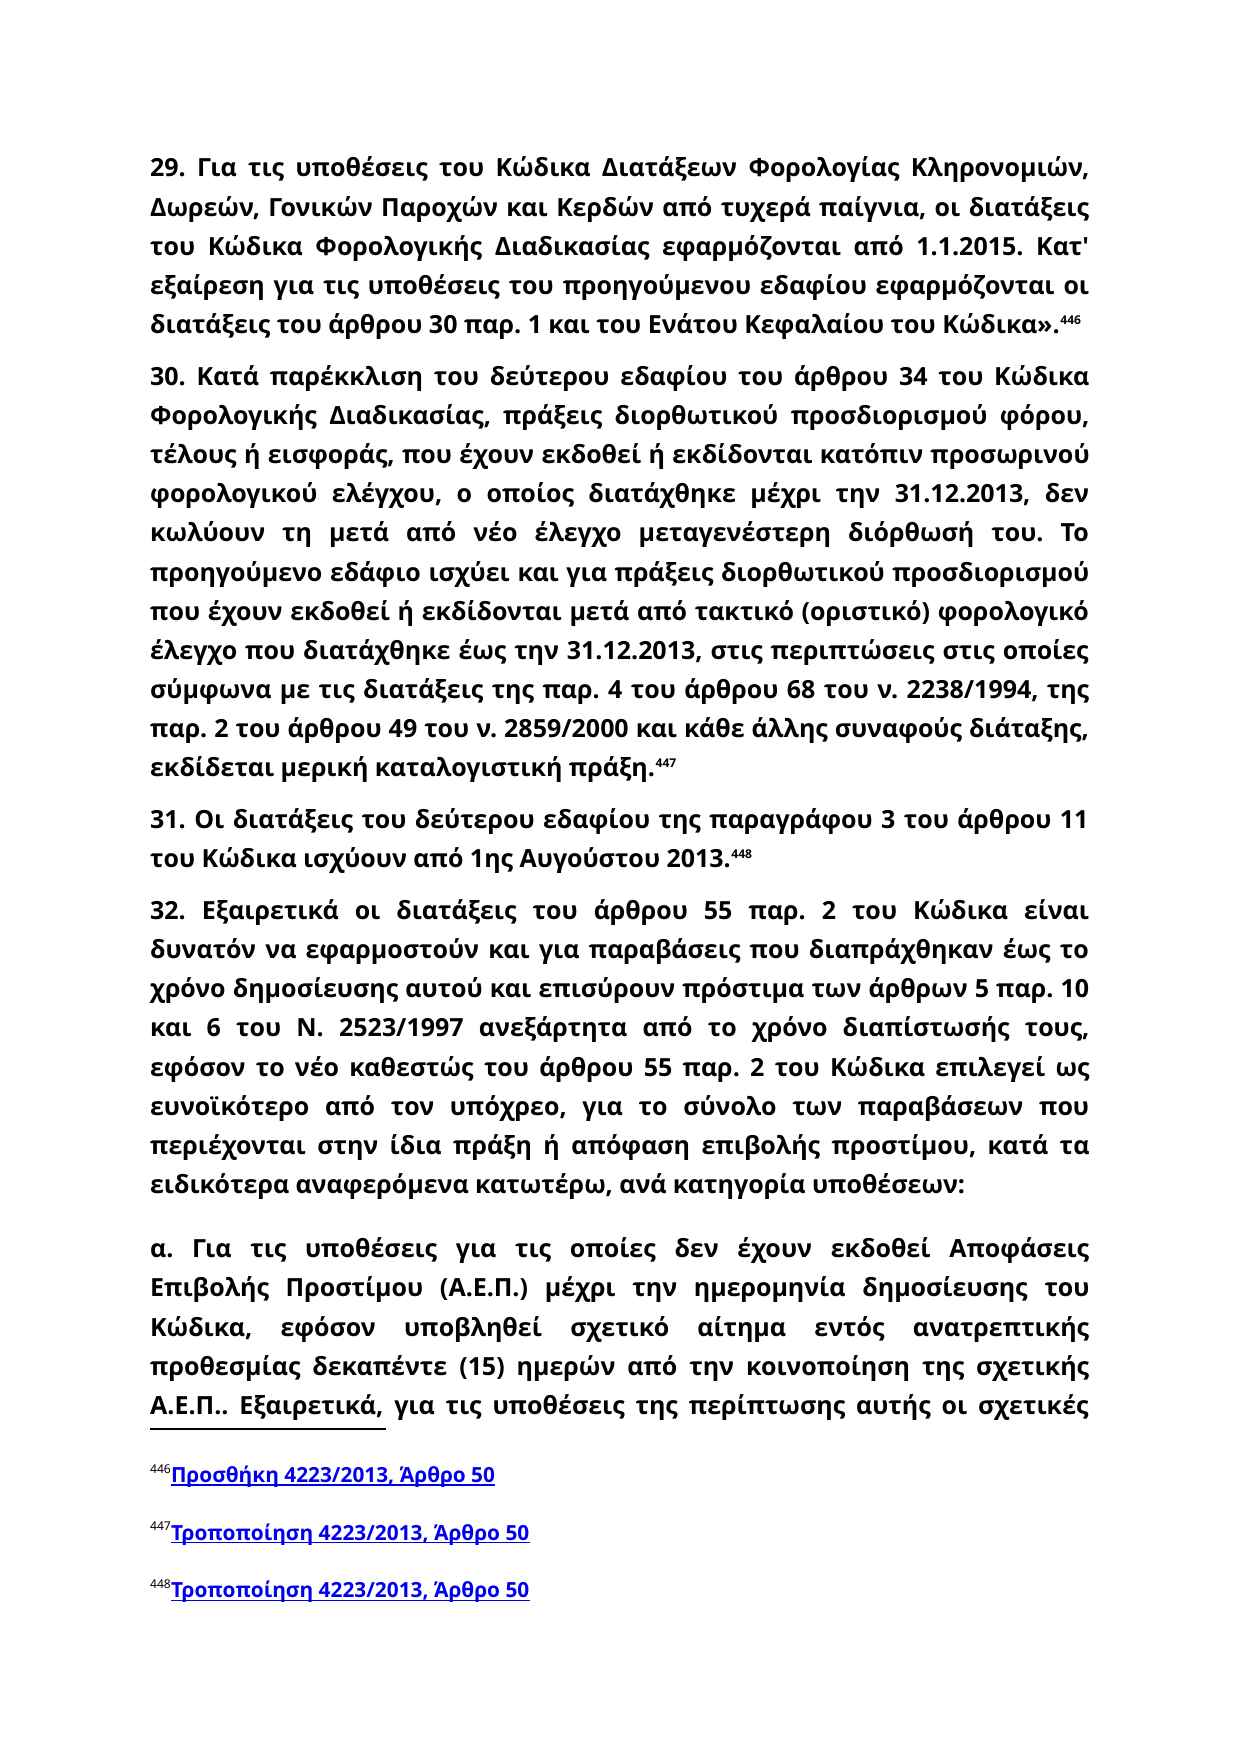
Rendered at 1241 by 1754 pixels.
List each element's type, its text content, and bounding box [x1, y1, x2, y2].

text 29. Για τις υποθέσεις του Κώδικα Διατάξεων Φορολογίας Κληρονομιών, Δωρεών, Γονικών Παροχών και Κερδών από τυχερά παίγνια, οι διατάξεις του Κώδικα Φορολογικής Διαδικασίας εφαρμόζονται από 1.1.2015. Κατ' εξαίρεση για τις υποθέσεις του προηγούμενου εδαφίου εφαρμόζονται οι διατάξεις του άρθρου 30 παρ. 1 και του Ενάτου Κεφαλαίου του Κώδικα». [150, 150, 1090, 341]
text α. Για τις υποθέσεις για τις οποίες δεν έχουν εκδοθεί Αποφάσεις Επιβολής Προστίμου (Α.Ε.Π.) μέχρι την ημερομηνία δημοσίευσης του Κώδικα, εφόσον υποβληθεί σχετικό αίτημα εντός ανατρεπτικής προθεσμίας δεκαπέντε (15) ημερών από την κοινοποίηση της σχετικής Α.Ε.Π.. Εξαιρετικά, για τις υποθέσεις της περίπτωσης αυτής οι σχετικές [150, 1231, 1090, 1422]
text 31. Οι διατάξεις του δεύτερου εδαφίου της παραγράφου 3 του άρθρου 11 του Κώδικα ισχύουν από 1ης Αυγούστου 2013. [150, 802, 1090, 875]
text 30. Κατά παρέκκλιση του δεύτερου εδαφίου του άρθρου 34 του Κώδικα Φορολογικής Διαδικασίας, πράξεις διορθωτικού προσδιορισμού φόρου, τέλους ή εισφοράς, που έχουν εκδοθεί ή εκδίδονται κατόπιν προσωρινού φορολογικού ελέγχου, ο οποίος διατάχθηκε μέχρι την 31.12.2013, δεν κωλύουν τη μετά από νέο έλεγχο μεταγενέστερη διόρθωσή του. Το προηγούμενο εδάφιο ισχύει και για πράξεις διορθωτικού προσδιορισμού που έχουν εκδοθεί ή εκδίδονται μετά από τακτικό (οριστικό) φορολογικό έλεγχο που διατάχθηκε έως την 31.12.2013, στις περιπτώσεις στις οποίες σύμφωνα με τις διατάξεις της παρ. 4 του άρθρου 68 του ν. 2238/1994, της παρ. 2 του άρθρου 49 του ν. 2859/2000 και κάθε άλλης συναφούς διάταξης, εκδίδεται μερική καταλογιστική πράξη. [150, 358, 1090, 784]
text Τροποποίηση 4223/2013, Άρθρο 50 [150, 1576, 1090, 1604]
text Προσθήκη 4223/2013, Άρθρο 50 [150, 1460, 1090, 1489]
text 32. Εξαιρετικά οι διατάξεις του άρθρου 55 παρ. 2 του Κώδικα είναι δυνατόν να εφαρμοστούν και για παραβάσεις που διαπράχθηκαν έως το χρόνο δημοσίευσης αυτού και επισύρουν πρόστιμα των άρθρων 5 παρ. 10 και 6 του Ν. 2523/1997 ανεξάρτητα από το χρόνο διαπίστωσής τους, εφόσον το νέο καθεστώς του άρθρου 55 παρ. 2 του Κώδικα επιλεγεί ως ευνοϊκότερο από τον υπόχρεο, για το σύνολο των παραβάσεων που περιέχονται στην ίδια πράξη ή απόφαση επιβολής προστίμου, κατά τα ειδικότερα αναφερόμενα κατωτέρω, ανά κατηγορία υποθέσεων: [150, 892, 1090, 1201]
text Τροποποίηση 4223/2013, Άρθρο 50 [150, 1518, 1090, 1546]
